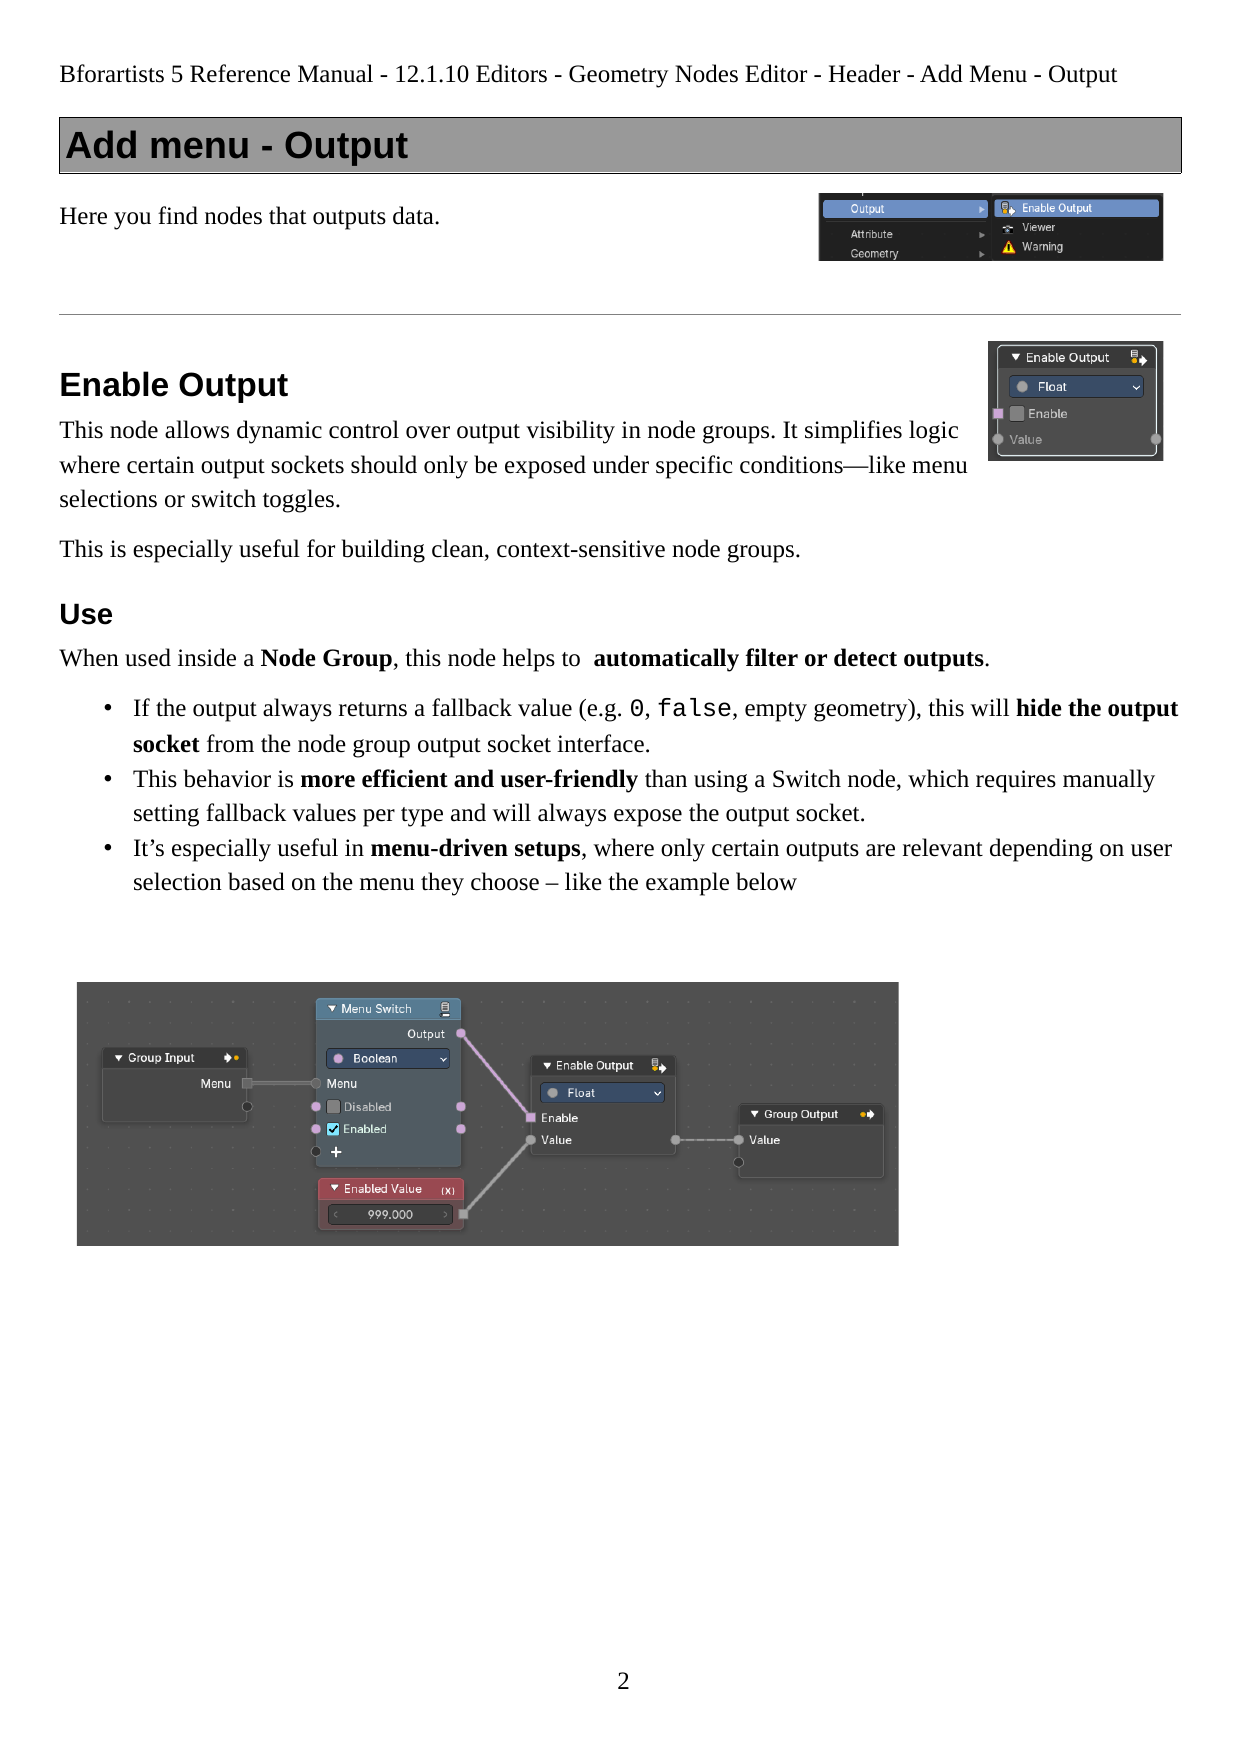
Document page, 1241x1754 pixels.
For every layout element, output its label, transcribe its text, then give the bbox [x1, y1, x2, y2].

list This behavior is more efficient and user-friendly than using a Switch node, which requires manually setting fallback values per type and will always expose the output socket. [103, 764, 1181, 827]
list It’s especially useful in menu-driven setups, where only certain outputs are relevant depending on user selection based on the menu they choose – like the example below [103, 833, 1181, 896]
table_header Add menu - Output [60, 118, 1181, 172]
picture [818, 193, 1164, 261]
text Here you find nodes that outputs data. [59, 201, 818, 230]
list If the output always returns a fallback value (e.g. 0, false, empty geometry), this will hide the output socket from the node group output socket interface. [103, 693, 1181, 758]
subtitle Use [59, 597, 1181, 631]
subtitle Enable Output [59, 364, 988, 403]
text This node allows dynamic control over output visibility in node groups. It simplifies logic where certain output sockets should only be exposed under specific conditions—like menu selections or switch toggles. [59, 416, 1181, 513]
text When used inside a Node Group, this node helps to automatically filter or detect outputs. [59, 643, 1181, 672]
text This is especially useful for building clean, context-sensitive node groups. [59, 534, 1181, 562]
subtitle [1164, 364, 1181, 403]
picture [988, 341, 1164, 461]
picture [76, 982, 899, 1246]
